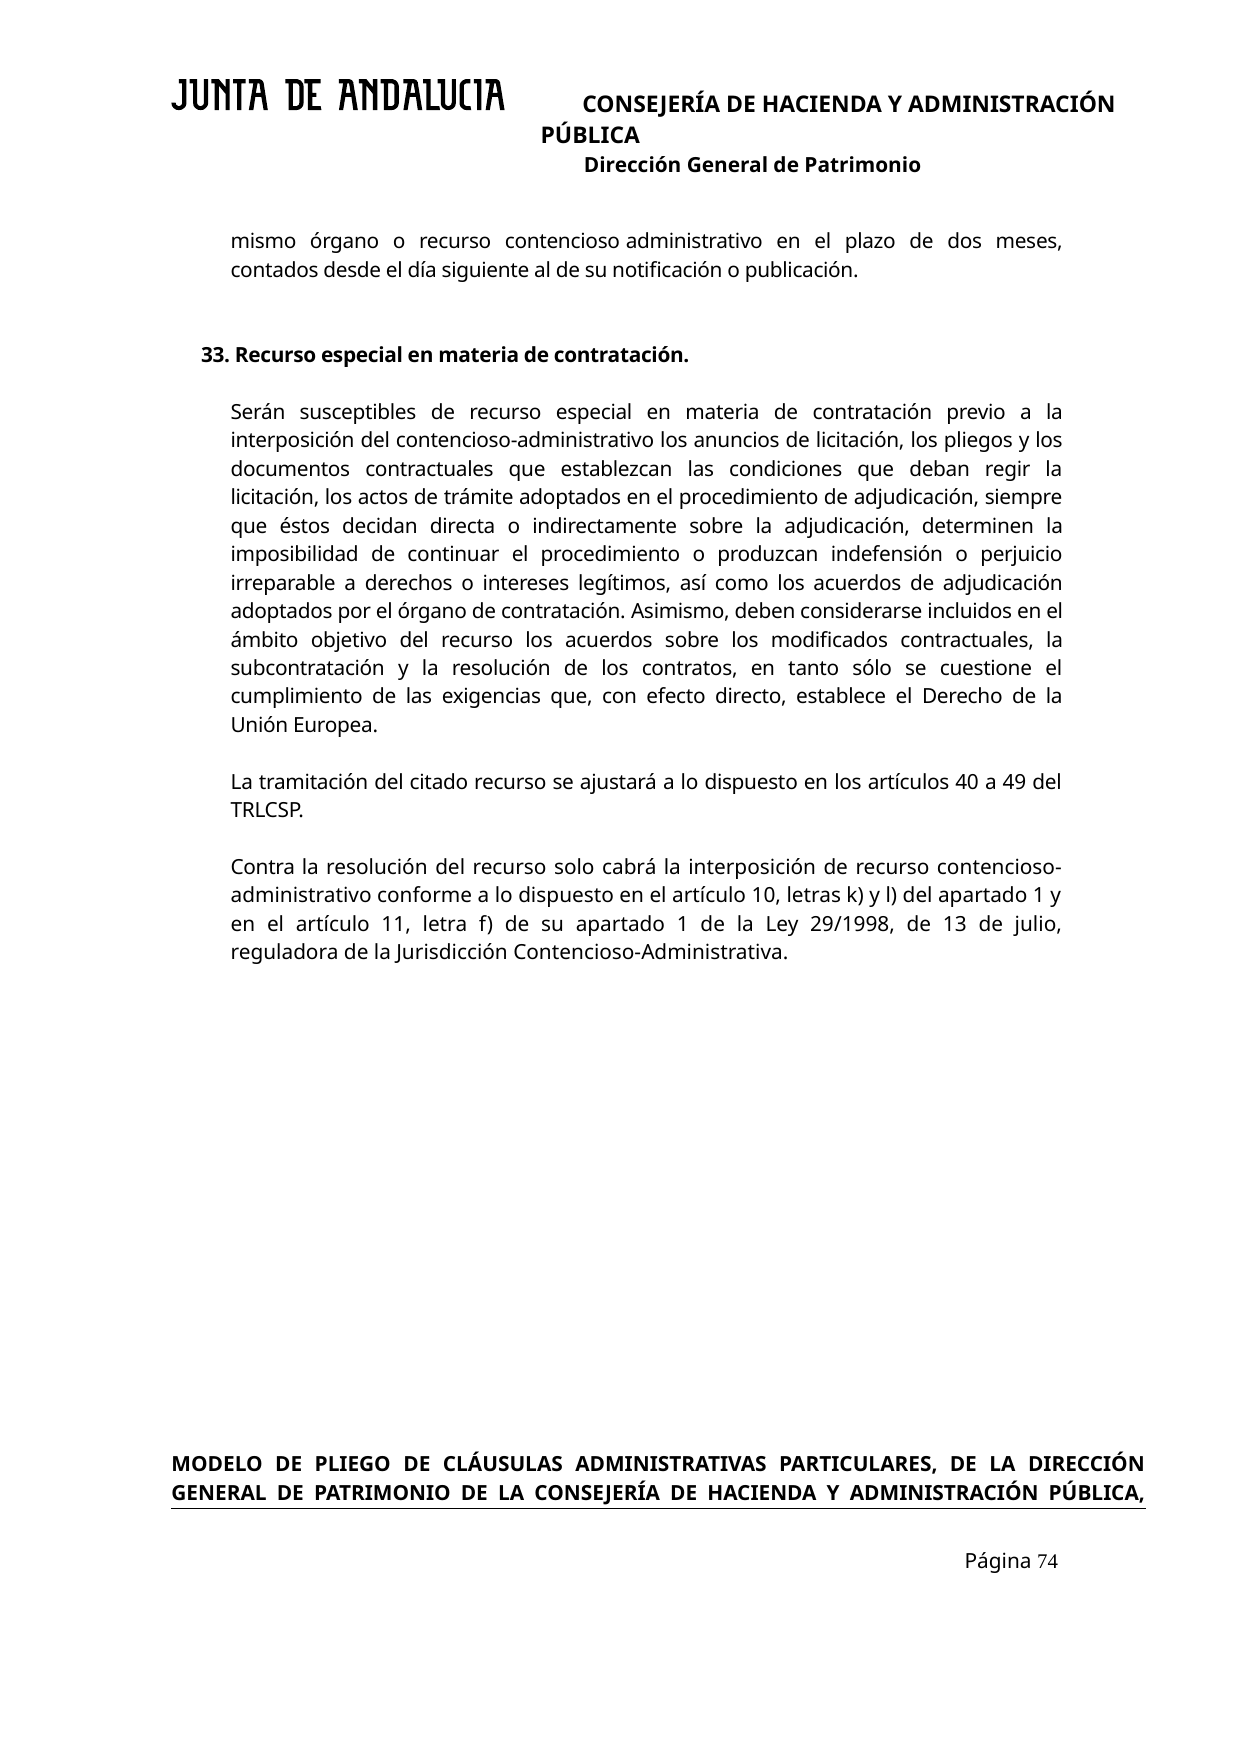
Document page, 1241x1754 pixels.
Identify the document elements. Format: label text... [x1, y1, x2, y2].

text 33. Recurso especial en materia de contratación. [201, 340, 1063, 369]
text La tramitación del citado recurso se ajustará a lo dispuesto en los artículos 40 a 49 del TRLCSP. [230, 767, 1063, 824]
text Serán susceptibles de recurso especial en materia de contratación previo a la interposición del contencioso-administrativo los anuncios de licitación, los pliegos y los documentos contractuales que establezcan las condiciones que deban regir la licitación, los actos de trámite adoptados en el procedimiento de adjudicación, siempre que éstos decidan directa o indirectamente sobre la adjudicación, determinen la imposibilidad de continuar el procedimiento o produzcan indefensión o perjuicio irreparable a derechos o intereses legítimos, así como los acuerdos de adjudicación adoptados por el órgano de contratación. Asimismo, deben considerarse incluidos en el ámbito objetivo del recurso los acuerdos sobre los modificados contractuales, la subcontratación y la resolución de los contratos, en tanto sólo se cuestione el cumplimiento de las exigencias que, con efecto directo, establece el Derecho de la Unión Europea. [230, 397, 1063, 738]
text Contra la resolución del recurso solo cabrá la interposición de recurso contencioso-administrativo conforme a lo dispuesto en el artículo 10, letras k) y l) del apartado 1 y en el artículo 11, letra f) de su apartado 1 de la Ley 29/1998, de 13 de julio, reguladora de la Jurisdicción Contencioso-Administrativa. [230, 852, 1063, 966]
text mismo órgano o recurso contencioso administrativo en el plazo de dos meses, contados desde el día siguiente al de su notificación o publicación. [230, 227, 1063, 283]
text MODELO DE PLIEGO DE CLÁUSULAS ADMINISTRATIVAS PARTICULARES, DE LA DIRECCIÓN GENERAL DE PATRIMONIO DE LA CONSEJERÍA DE HACIENDA Y ADMINISTRACIÓN PÚBLICA, [171, 1449, 1146, 1508]
